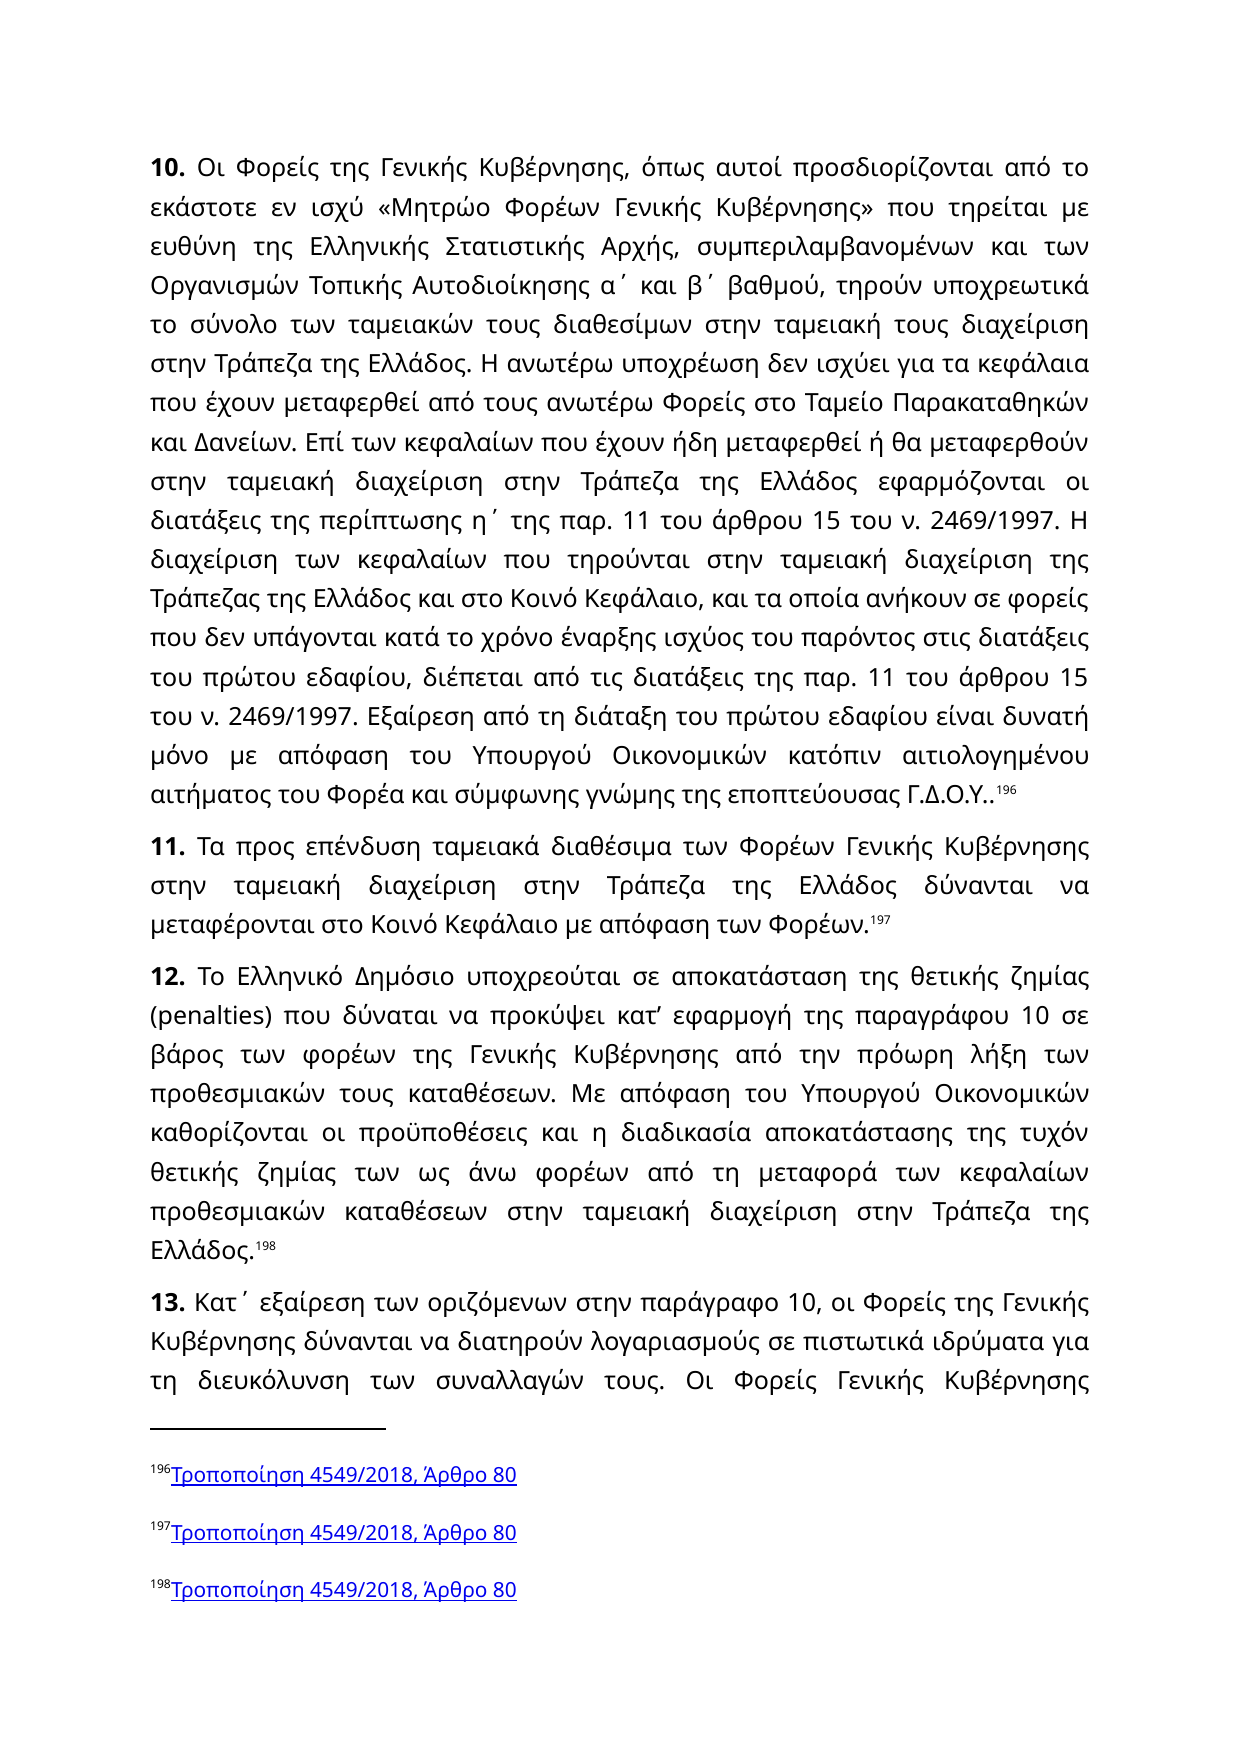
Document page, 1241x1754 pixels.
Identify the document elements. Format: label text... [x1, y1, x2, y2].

text Τροποποίηση 4549/2018, Άρθρο 80 [150, 1460, 1090, 1489]
text 10. Οι Φορείς της Γενικής Κυβέρνησης, όπως αυτοί προσδιορίζονται από το εκάστοτε εν ισχύ «Μητρώο Φορέων Γενικής Κυβέρνησης» που τηρείται με ευθύνη της Ελληνικής Στατιστικής Αρχής, συμπεριλαμβανομένων και των Οργανισμών Τοπικής Αυτοδιοίκησης α΄ και β΄ βαθμού, τηρούν υποχρεωτικά το σύνολο των ταμειακών τους διαθεσίμων στην ταμειακή τους διαχείριση στην Τράπεζα της Ελλάδος. Η ανωτέρω υποχρέωση δεν ισχύει για τα κεφάλαια που έχουν μεταφερθεί από τους ανωτέρω Φορείς στο Ταμείο Παρακαταθηκών και Δανείων. Επί των κεφαλαίων που έχουν ήδη μεταφερθεί ή θα μεταφερθούν στην ταμειακή διαχείριση στην Τράπεζα της Ελλάδος εφαρμόζονται οι διατάξεις της περίπτωσης η΄ της παρ. 11 του άρθρου 15 του ν. 2469/1997. Η διαχείριση των κεφαλαίων που τηρούνται στην ταμειακή διαχείριση της Τράπεζας της Ελλάδος και στο Κοινό Κεφάλαιο, και τα οποία ανήκουν σε φορείς που δεν υπάγονται κατά το χρόνο έναρξης ισχύος του παρόντος στις διατάξεις του πρώτου εδαφίου, διέπεται από τις διατάξεις της παρ. 11 του άρθρου 15 του ν. 2469/1997. Εξαίρεση από τη διάταξη του πρώτου εδαφίου είναι δυνατή μόνο με απόφαση του Υπουργού Οικονομικών κατόπιν αιτιολογημένου αιτήματος του Φορέα και σύμφωνης γνώμης της εποπτεύουσας Γ.Δ.Ο.Υ.. [150, 150, 1090, 811]
text Τροποποίηση 4549/2018, Άρθρο 80 [150, 1518, 1090, 1546]
text 12. Το Ελληνικό Δημόσιο υποχρεούται σε αποκατάσταση της θετικής ζημίας (penalties) που δύναται να προκύψει κατ’ εφαρμογή της παραγράφου 10 σε βάρος των φορέων της Γενικής Κυβέρνησης από την πρόωρη λήξη των προθεσμιακών τους καταθέσεων. Με απόφαση του Υπουργού Οικονομικών καθορίζονται οι προϋποθέσεις και η διαδικασία αποκατάστασης της τυχόν θετικής ζημίας των ως άνω φορέων από τη μεταφορά των κεφαλαίων προθεσμιακών καταθέσεων στην ταμειακή διαχείριση στην Τράπεζα της Ελλάδος. [150, 958, 1090, 1267]
text 11. Τα προς επένδυση ταμειακά διαθέσιμα των Φορέων Γενικής Κυβέρνησης στην ταμειακή διαχείριση στην Τράπεζα της Ελλάδος δύνανται να μεταφέρονται στο Κοινό Κεφάλαιο με απόφαση των Φορέων. [150, 828, 1090, 941]
text Τροποποίηση 4549/2018, Άρθρο 80 [150, 1576, 1090, 1604]
text 13. Κατ΄ εξαίρεση των οριζόμενων στην παράγραφο 10, οι Φορείς της Γενικής Κυβέρνησης δύνανται να διατηρούν λογαριασμούς σε πιστωτικά ιδρύματα για τη διευκόλυνση των συναλλαγών τους. Οι Φορείς Γενικής Κυβέρνησης [150, 1284, 1090, 1397]
